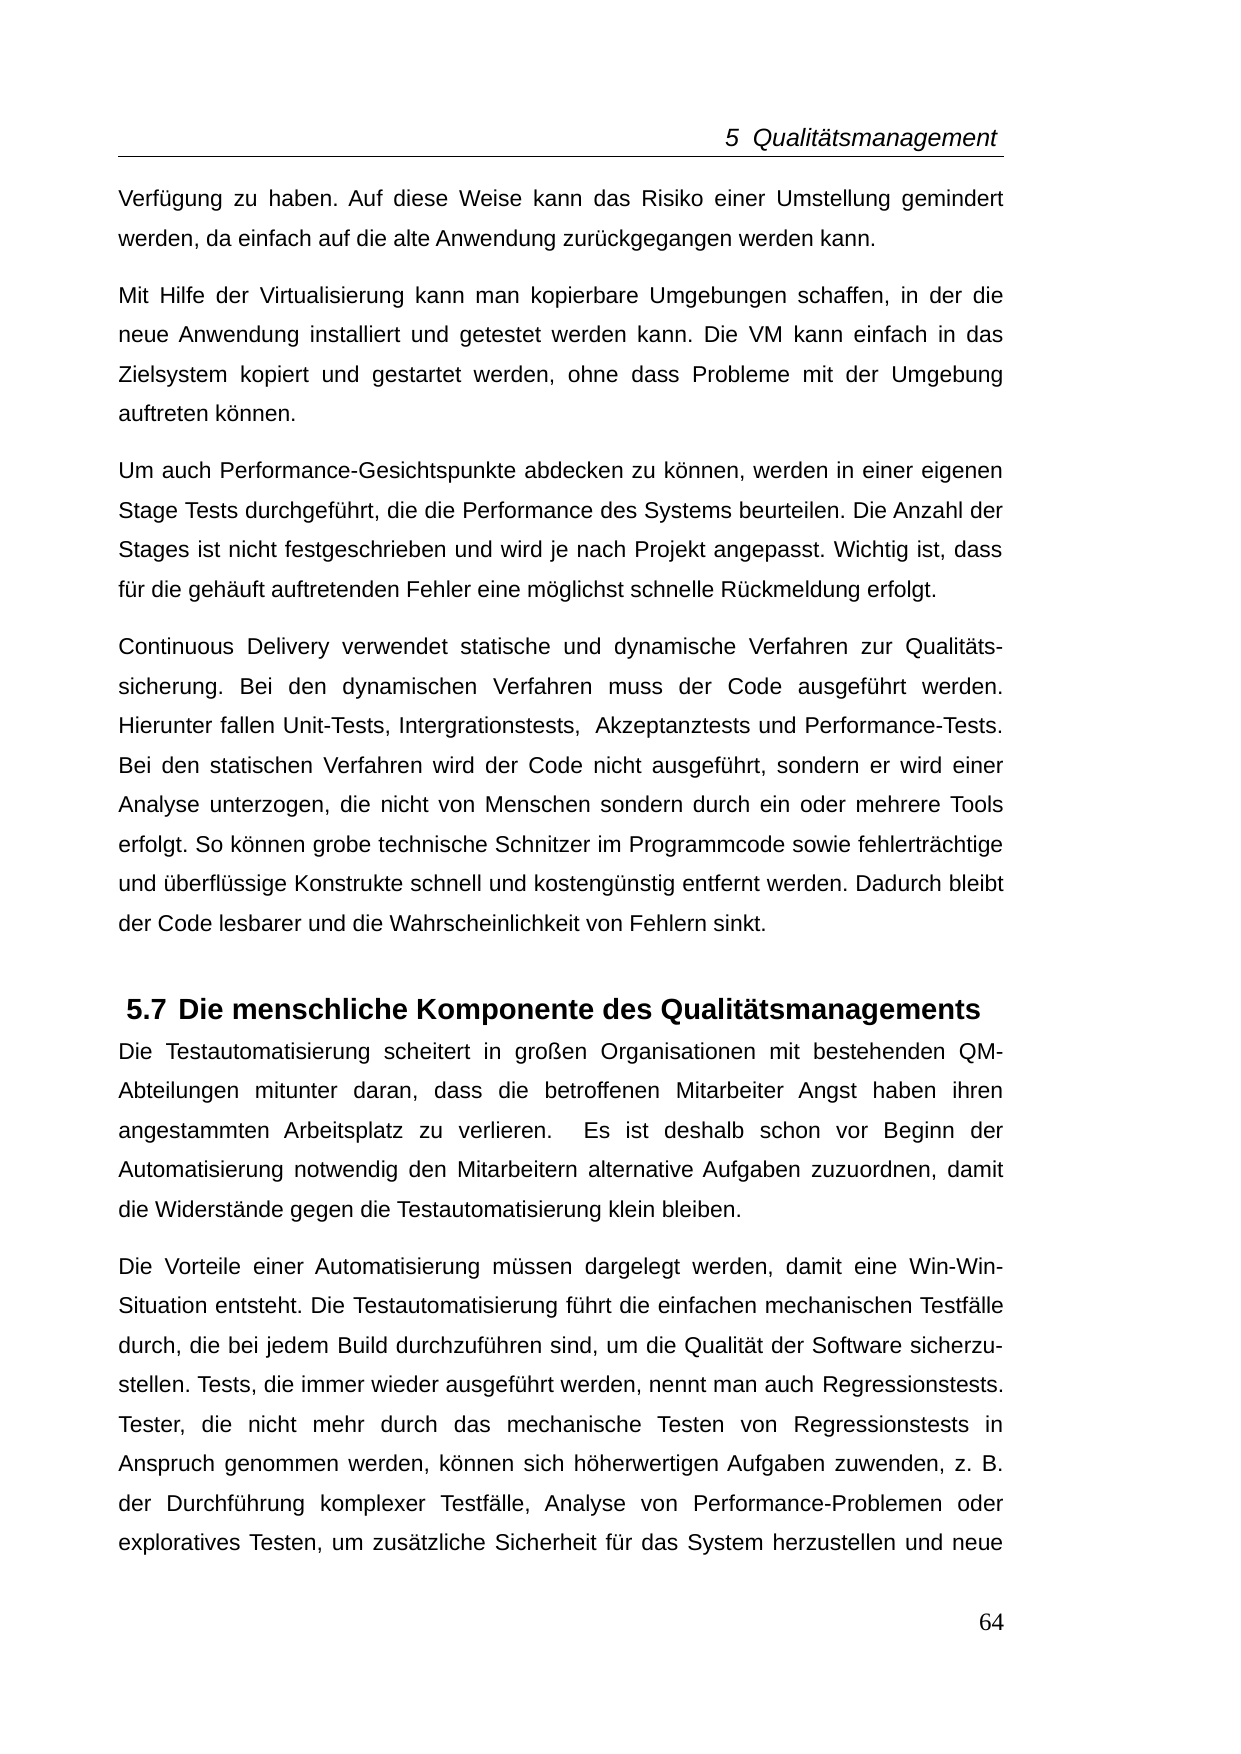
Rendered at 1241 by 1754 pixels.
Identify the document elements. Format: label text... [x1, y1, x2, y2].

text Continuous Delivery verwendet statische und dynamische Verfahren zur Qualitäts-sicherung. Bei den dynamischen Verfahren muss der Code ausgeführt werden. Hierunter fallen Unit-Tests, Intergrationstests, Akzeptanztests und Performance-Tests. Bei den statischen Verfahren wird der Code nicht ausgeführt, sondern er wird einer Analyse unterzogen, die nicht von Menschen sondern durch ein oder mehrere Tools erfolgt. So können grobe technische Schnitzer im Programmcode sowie fehlerträchtige und überflüssige Konstrukte schnell und kostengünstig entfernt werden. Dadurch bleibt der Code lesbarer und die Wahrscheinlichkeit von Fehlern sinkt. [118, 633, 1004, 936]
text Um auch Performance-Gesichtspunkte abdecken zu können, werden in einer eigenen Stage Tests durchgeführt, die die Performance des Systems beurteilen. Die Anzahl der Stages ist nicht festgeschrieben und wird je nach Projekt angepasst. Wichtig ist, dass für die gehäuft auftretenden Fehler eine möglichst schnelle Rückmeldung erfolgt. [118, 457, 1004, 602]
subtitle Die menschliche Komponente des Qualitätsmanagements [118, 992, 1004, 1025]
text Die Testautomatisierung scheitert in großen Organisationen mit bestehenden QM-Abteilungen mitunter daran, dass die betroffenen Mitarbeiter Angst haben ihren angestammten Arbeitsplatz zu verlieren. Es ist deshalb schon vor Beginn der Automatisierung notwendig den Mitarbeitern alternative Aufgaben zuzuordnen, damit die Widerstände gegen die Testautomatisierung klein bleiben. [118, 1038, 1004, 1222]
text Die Vorteile einer Automatisierung müssen dargelegt werden, damit eine Win-Win-Situation entsteht. Die Testautomatisierung führt die einfachen mechanischen Testfälle durch, die bei jedem Build durchzuführen sind, um die Qualität der Software sicherzu-stellen. Tests, die immer wieder ausgeführt werden, nennt man auch Regressionstests. Tester, die nicht mehr durch das mechanische Testen von Regressionstests in Anspruch genommen werden, können sich höherwertigen Aufgaben zuwenden, z. B. der Durchführung komplexer Testfälle, Analyse von Performance-Problemen oder exploratives Testen, um zusätzliche Sicherheit für das System herzustellen und neue [118, 1253, 1004, 1556]
text Verfügung zu haben. Auf diese Weise kann das Risiko einer Umstellung gemindert werden, da einfach auf die alte Anwendung zurückgegangen werden kann. [118, 185, 1004, 251]
text Mit Hilfe der Virtualisierung kann man kopierbare Umgebungen schaffen, in der die neue Anwendung installiert und getestet werden kann. Die VM kann einfach in das Zielsystem kopiert und gestartet werden, ohne dass Probleme mit der Umgebung auftreten können. [118, 282, 1004, 427]
